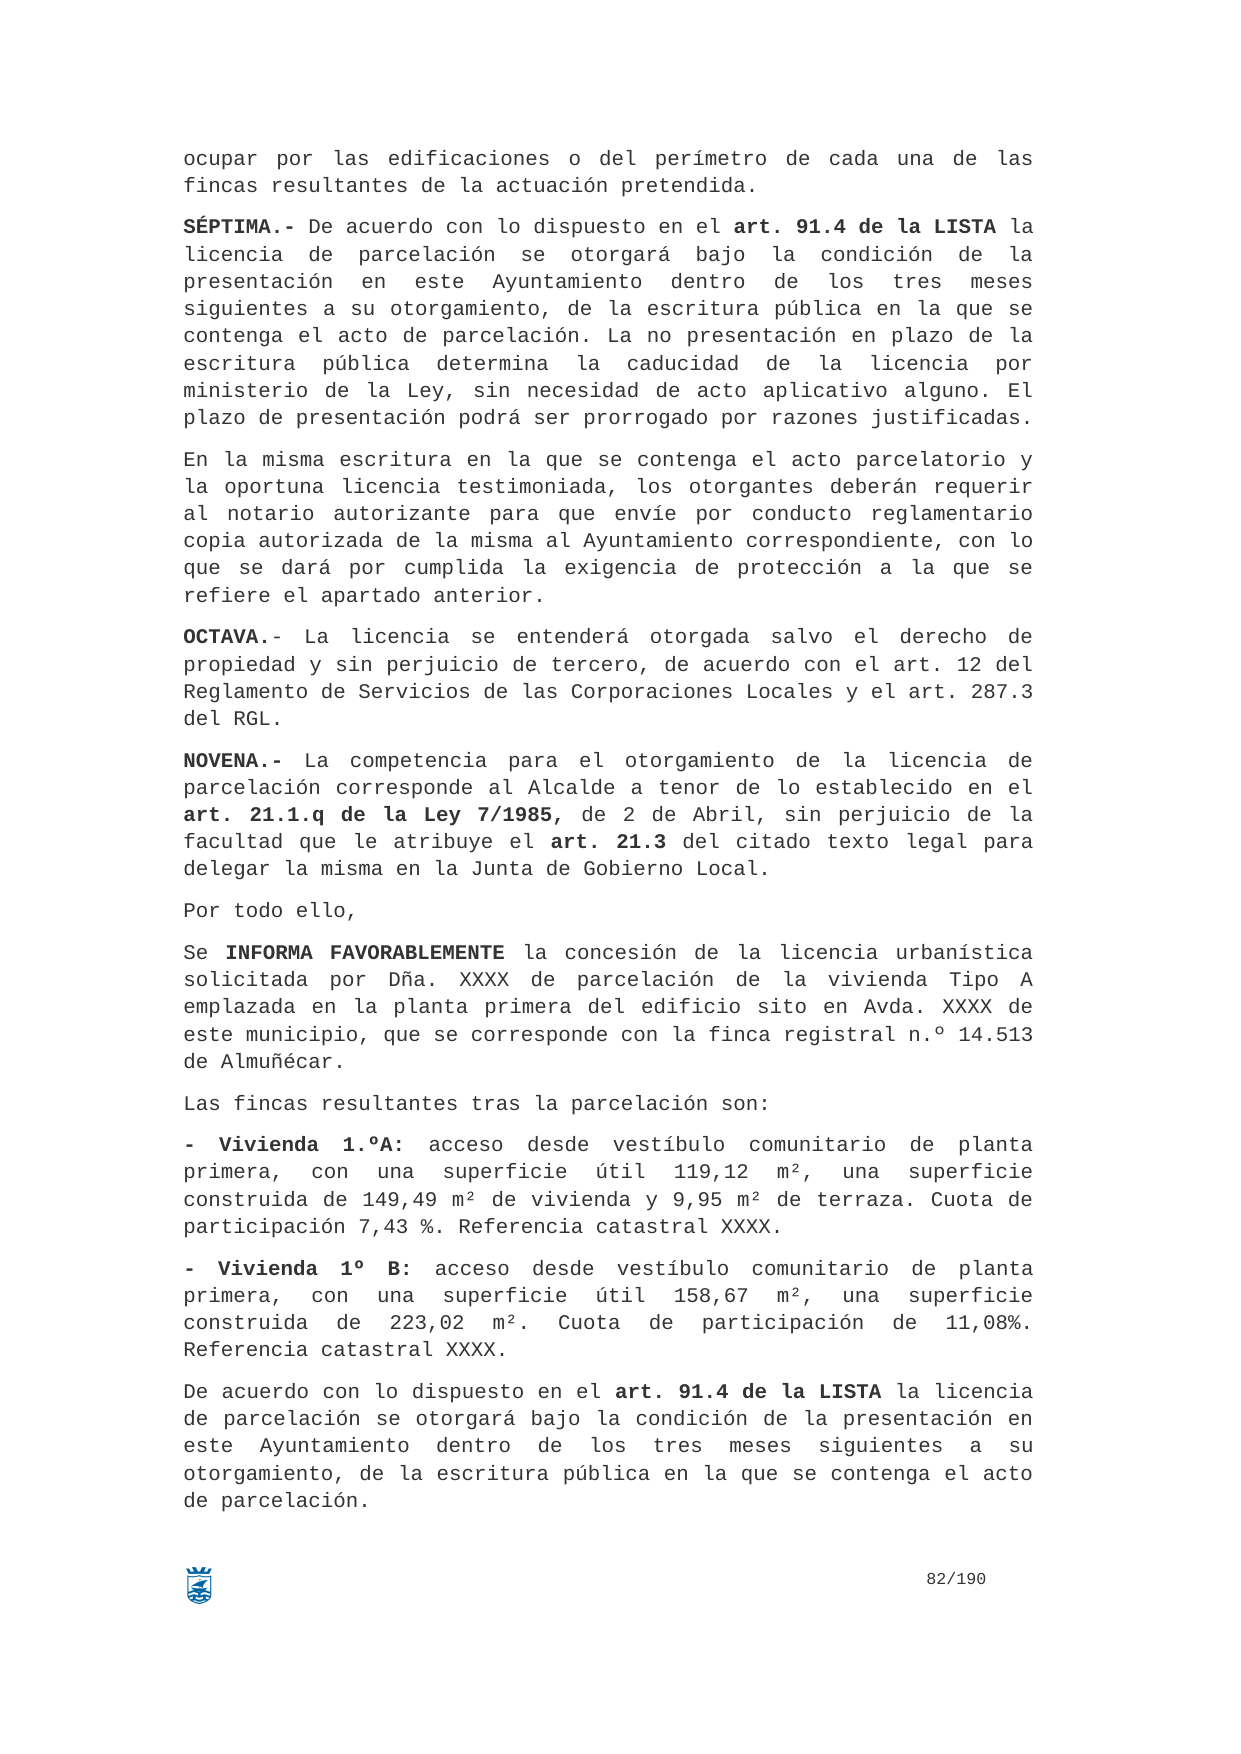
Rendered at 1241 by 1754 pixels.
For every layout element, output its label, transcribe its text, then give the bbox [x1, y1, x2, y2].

text OCTAVA.- La licencia se entenderá otorgada salvo el derecho de propiedad y sin perjuicio de tercero, de acuerdo con el art. 12 del Reglamento de Servicios de las Corporaciones Locales y el art. 287.3 del RGL. [183, 626, 1033, 732]
text NOVENA.- La competencia para el otorgamiento de la licencia de parcelación corresponde al Alcalde a tenor de lo establecido en el art. 21.1.q de la Ley 7/1985, de 2 de Abril, sin perjuicio de la facultad que le atribuye el art. 21.3 del citado texto legal para delegar la misma en la Junta de Gobierno Local. [183, 750, 1033, 882]
text Las fincas resultantes tras la parcelación son: [183, 1092, 1033, 1116]
text En la misma escritura en la que se contenga el acto parcelatorio y la oportuna licencia testimoniada, los otorgantes deberán requerir al notario autorizante para que envíe por conducto reglamentario copia autorizada de la misma al Ayuntamiento correspondiente, con lo que se dará por cumplida la exigencia de protección a la que se refiere el apartado anterior. [183, 449, 1033, 608]
text SÉPTIMA.- De acuerdo con lo dispuesto en el art. 91.4 de la LISTA la licencia de parcelación se otorgará bajo la condición de la presentación en este Ayuntamiento dentro de los tres meses siguientes a su otorgamiento, de la escritura pública en la que se contenga el acto de parcelación. La no presentación en plazo de la escritura pública determina la caducidad de la licencia por ministerio de la Ley, sin necesidad de acto aplicativo alguno. El plazo de presentación podrá ser prorrogado por razones justificadas. [183, 217, 1033, 431]
picture [183, 1562, 214, 1607]
text De acuerdo con lo dispuesto en el art. 91.4 de la LISTA la licencia de parcelación se otorgará bajo la condición de la presentación en este Ayuntamiento dentro de los tres meses siguientes a su otorgamiento, de la escritura pública en la que se contenga el acto de parcelación. [183, 1381, 1033, 1513]
text Por todo ello, [183, 900, 1033, 924]
text - Vivienda 1.ºA: acceso desde vestíbulo comunitario de planta primera, con una superficie útil 119,12 m², una superficie construida de 149,49 m² de vivienda y 9,95 m² de terraza. Cuota de participación 7,43 %. Referencia catastral XXXX. [183, 1134, 1033, 1239]
text ocupar por las edificaciones o del perímetro de cada una de las fincas resultantes de la actuación pretendida. [183, 148, 1033, 198]
text - Vivienda 1º B: acceso desde vestíbulo comunitario de planta primera, con una superficie útil 158,67 m², una superficie construida de 223,02 m². Cuota de participación de 11,08%. Referencia catastral XXXX. [183, 1258, 1033, 1363]
text Se INFORMA FAVORABLEMENTE la concesión de la licencia urbanística solicitada por Dña. XXXX de parcelación de la vivienda Tipo A emplazada en la planta primera del edificio sito en Avda. XXXX de este municipio, que se corresponde con la finca registral n.º 14.513 de Almuñécar. [183, 942, 1033, 1074]
